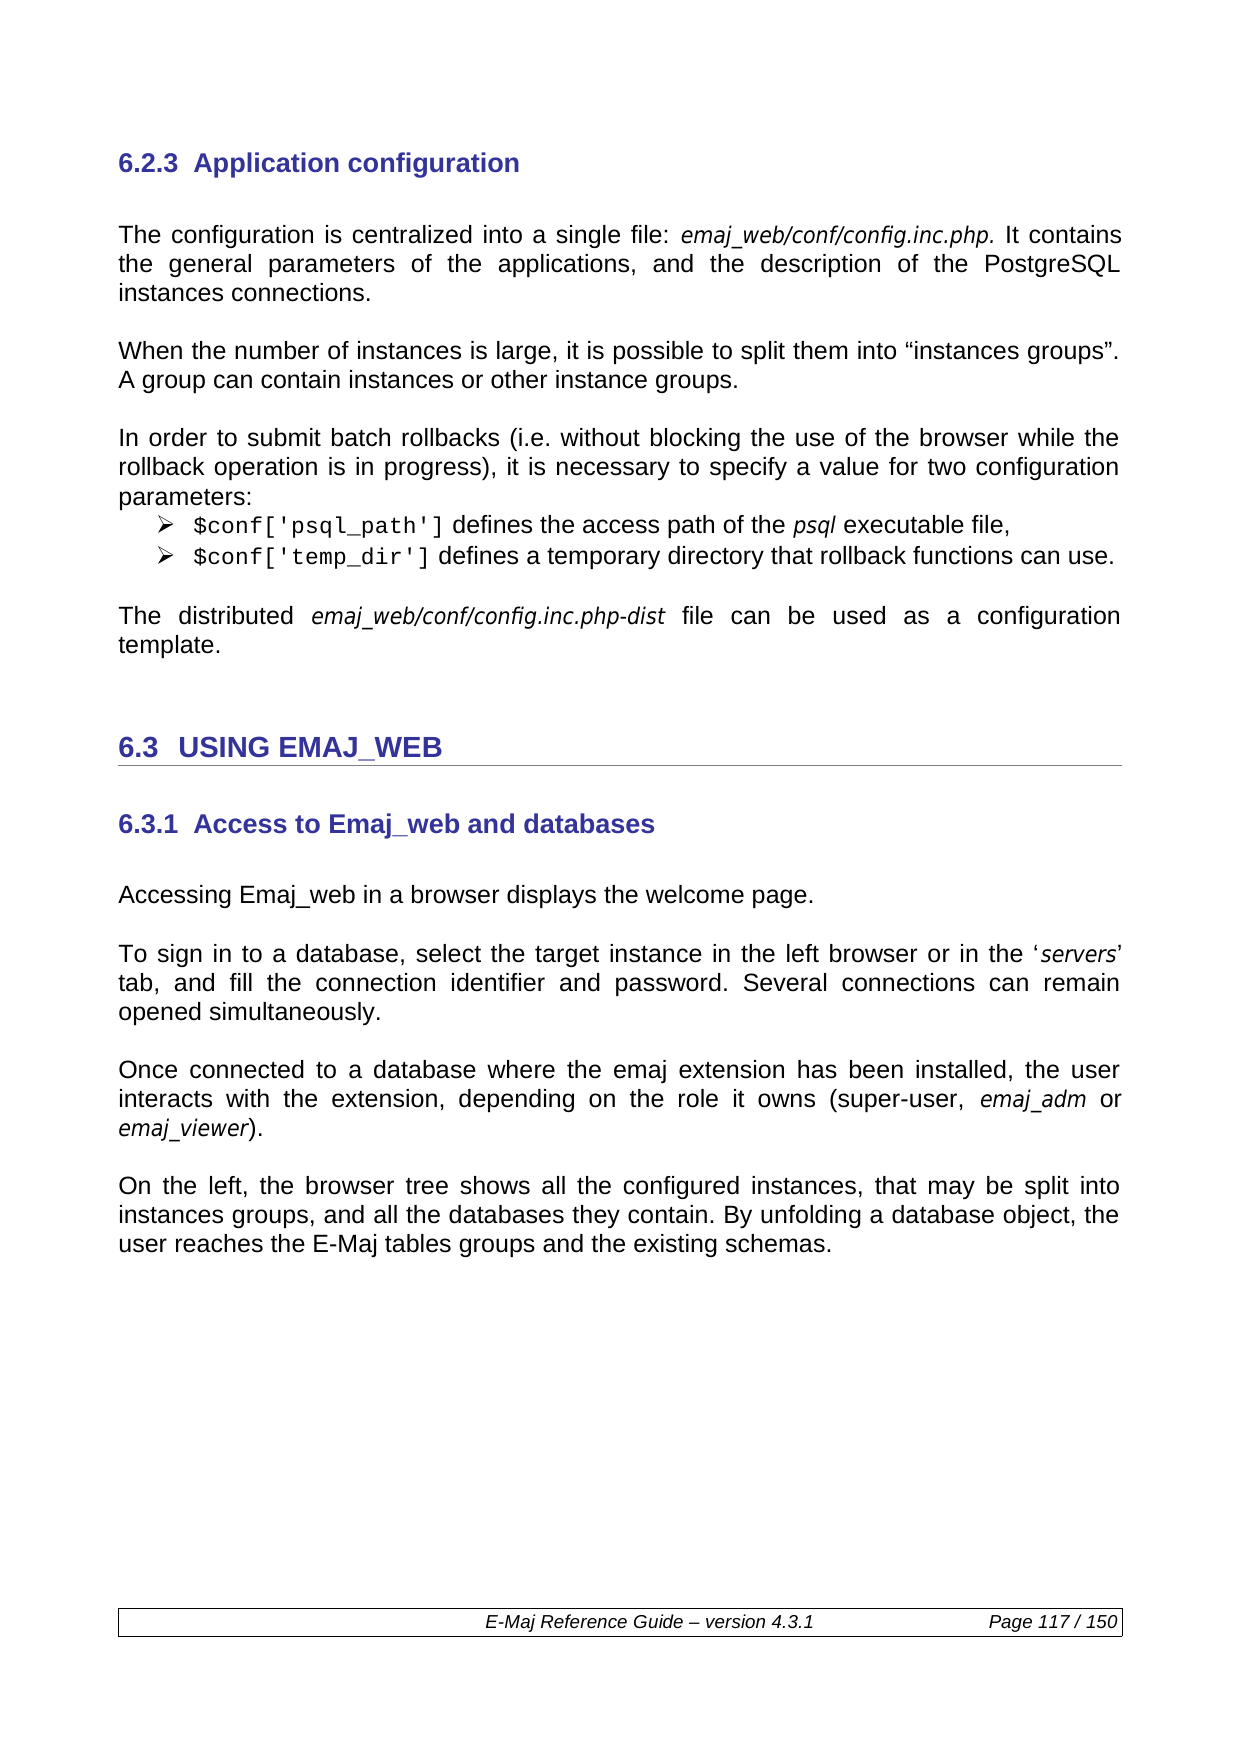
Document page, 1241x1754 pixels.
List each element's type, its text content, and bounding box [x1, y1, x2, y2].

text On the left, the browser tree shows all the configured instances, that may be split into instances groups, and all the databases they contain. By unfolding a database object, the user reaches the E-Maj tables groups and the existing schemas. [118, 1171, 1122, 1258]
subtitle Application configuration [118, 147, 1122, 178]
subtitle Access to Emaj_web and databases [118, 808, 1122, 839]
text The configuration is centralized into a single file: emaj_web/conf/config.inc.php. It contains the general parameters of the applications, and the description of the PostgreSQL instances connections. [118, 220, 1122, 307]
list The distributed emaj_web/conf/config.inc.php-dist file can be used as a configuration template. [118, 601, 1122, 659]
text Once connected to a database where the emaj extension has been installed, the user interacts with the extension, depending on the role it owns (super-user, emaj_adm or emaj_viewer). [118, 1055, 1122, 1142]
subtitle Using Emaj_web [118, 729, 1122, 765]
list $conf['temp_dir'] defines a temporary directory that rollback functions can use. [156, 541, 1122, 572]
text In order to submit batch rollbacks (i.e. without blocking the use of the browser while the rollback operation is in progress), it is necessary to specify a value for two configuration parameters: [118, 423, 1122, 510]
list $conf['psql_path'] defines the access path of the psql executable file, [156, 510, 1122, 541]
text When the number of instances is large, it is possible to split them into “instances groups”. A group can contain instances or other instance groups. [118, 336, 1122, 394]
text To sign in to a database, select the target instance in the left browser or in the ‘servers’ tab, and fill the connection identifier and password. Several connections can remain opened simultaneously. [118, 938, 1122, 1026]
text Accessing Emaj_web in a browser displays the welcome page. [118, 880, 1122, 909]
